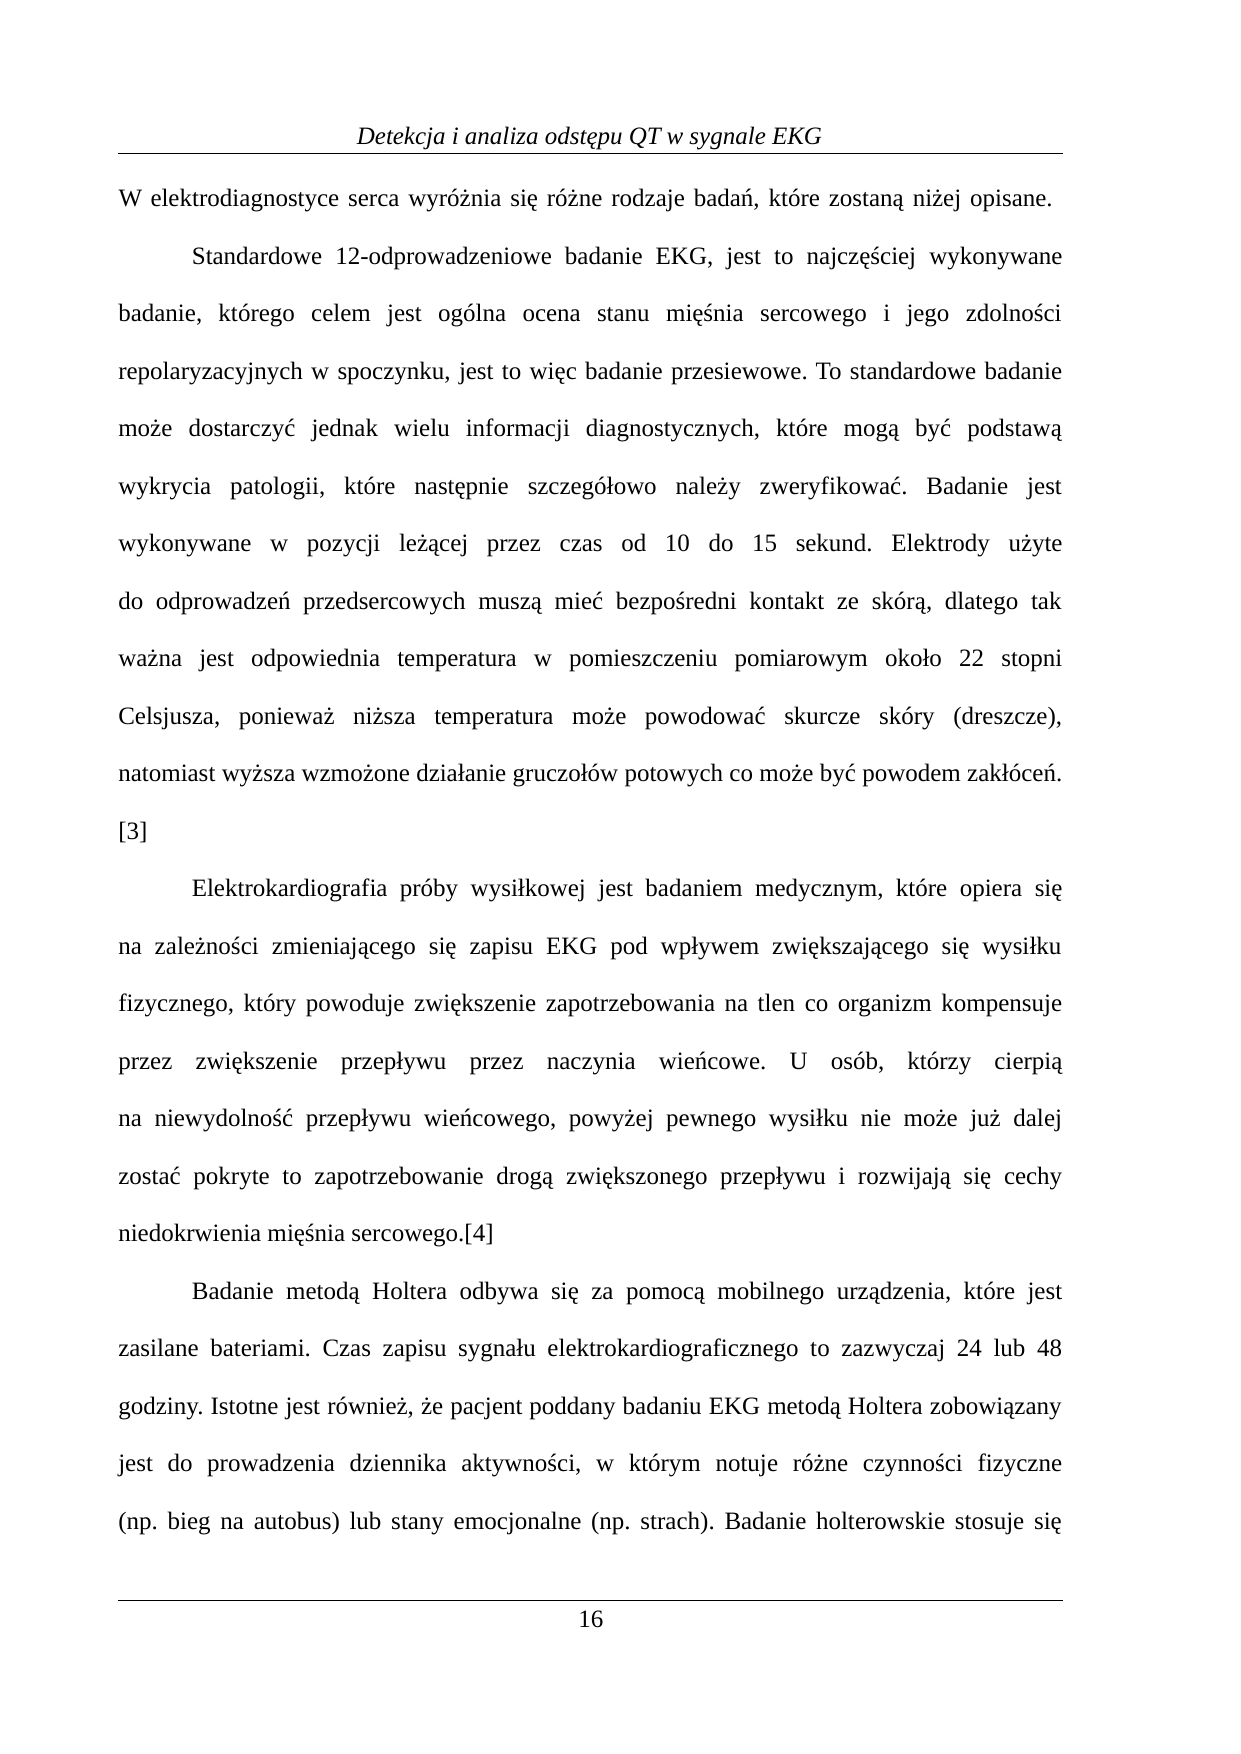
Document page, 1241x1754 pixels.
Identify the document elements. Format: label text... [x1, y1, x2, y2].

text Elektrokardiografia próby wysiłkowej jest badaniem medycznym, które opiera się na zależności zmieniającego się zapisu EKG pod wpływem zwiększającego się wysiłku fizycznego, który powoduje zwiększenie zapotrzebowania na tlen co organizm kompensuje przez zwiększenie przepływu przez naczynia wieńcowe. U osób, którzy cierpią na niewydolność przepływu wieńcowego, powyżej pewnego wysiłku nie może już dalej zostać pokryte to zapotrzebowanie drogą zwiększonego przepływu i rozwijają się cechy niedokrwienia mięśnia sercowego.[4] [118, 859, 1063, 1247]
text W elektrodiagnostyce serca wyróżnia się różne rodzaje badań, które zostaną niżej opisane. Standardowe 12-odprowadzeniowe badanie EKG, jest to najczęściej wykonywane badanie, którego celem jest ogólna ocena stanu mięśnia sercowego i jego zdolności repolaryzacyjnych w spoczynku, jest to więc badanie przesiewowe. To standardowe badanie może dostarczyć jednak wielu informacji diagnostycznych, które mogą być podstawą wykrycia patologii, które następnie szczegółowo należy zweryfikować. Badanie jest wykonywane w pozycji leżącej przez czas od 10 do 15 sekund. Elektrody użyte do odprowadzeń przedsercowych muszą mieć bezpośredni kontakt ze skórą, dlatego tak ważna jest odpowiednia temperatura w pomieszczeniu pomiarowym około 22 stopni Celsjusza, ponieważ niższa temperatura może powodować skurcze skóry (dreszcze), natomiast wyższa wzmożone działanie gruczołów potowych co może być powodem zakłóceń.[3] [118, 183, 1063, 844]
text Badanie metodą Holtera odbywa się za pomocą mobilnego urządzenia, które jest zasilane bateriami. Czas zapisu sygnału elektrokardiograficznego to zazwyczaj 24 lub 48 godziny. Istotne jest również, że pacjent poddany badaniu EKG metodą Holtera zobowiązany jest do prowadzenia dziennika aktywności, w którym notuje różne czynności fizyczne (np. bieg na autobus) lub stany emocjonalne (np. strach). Badanie holterowskie stosuje się [118, 1261, 1063, 1534]
